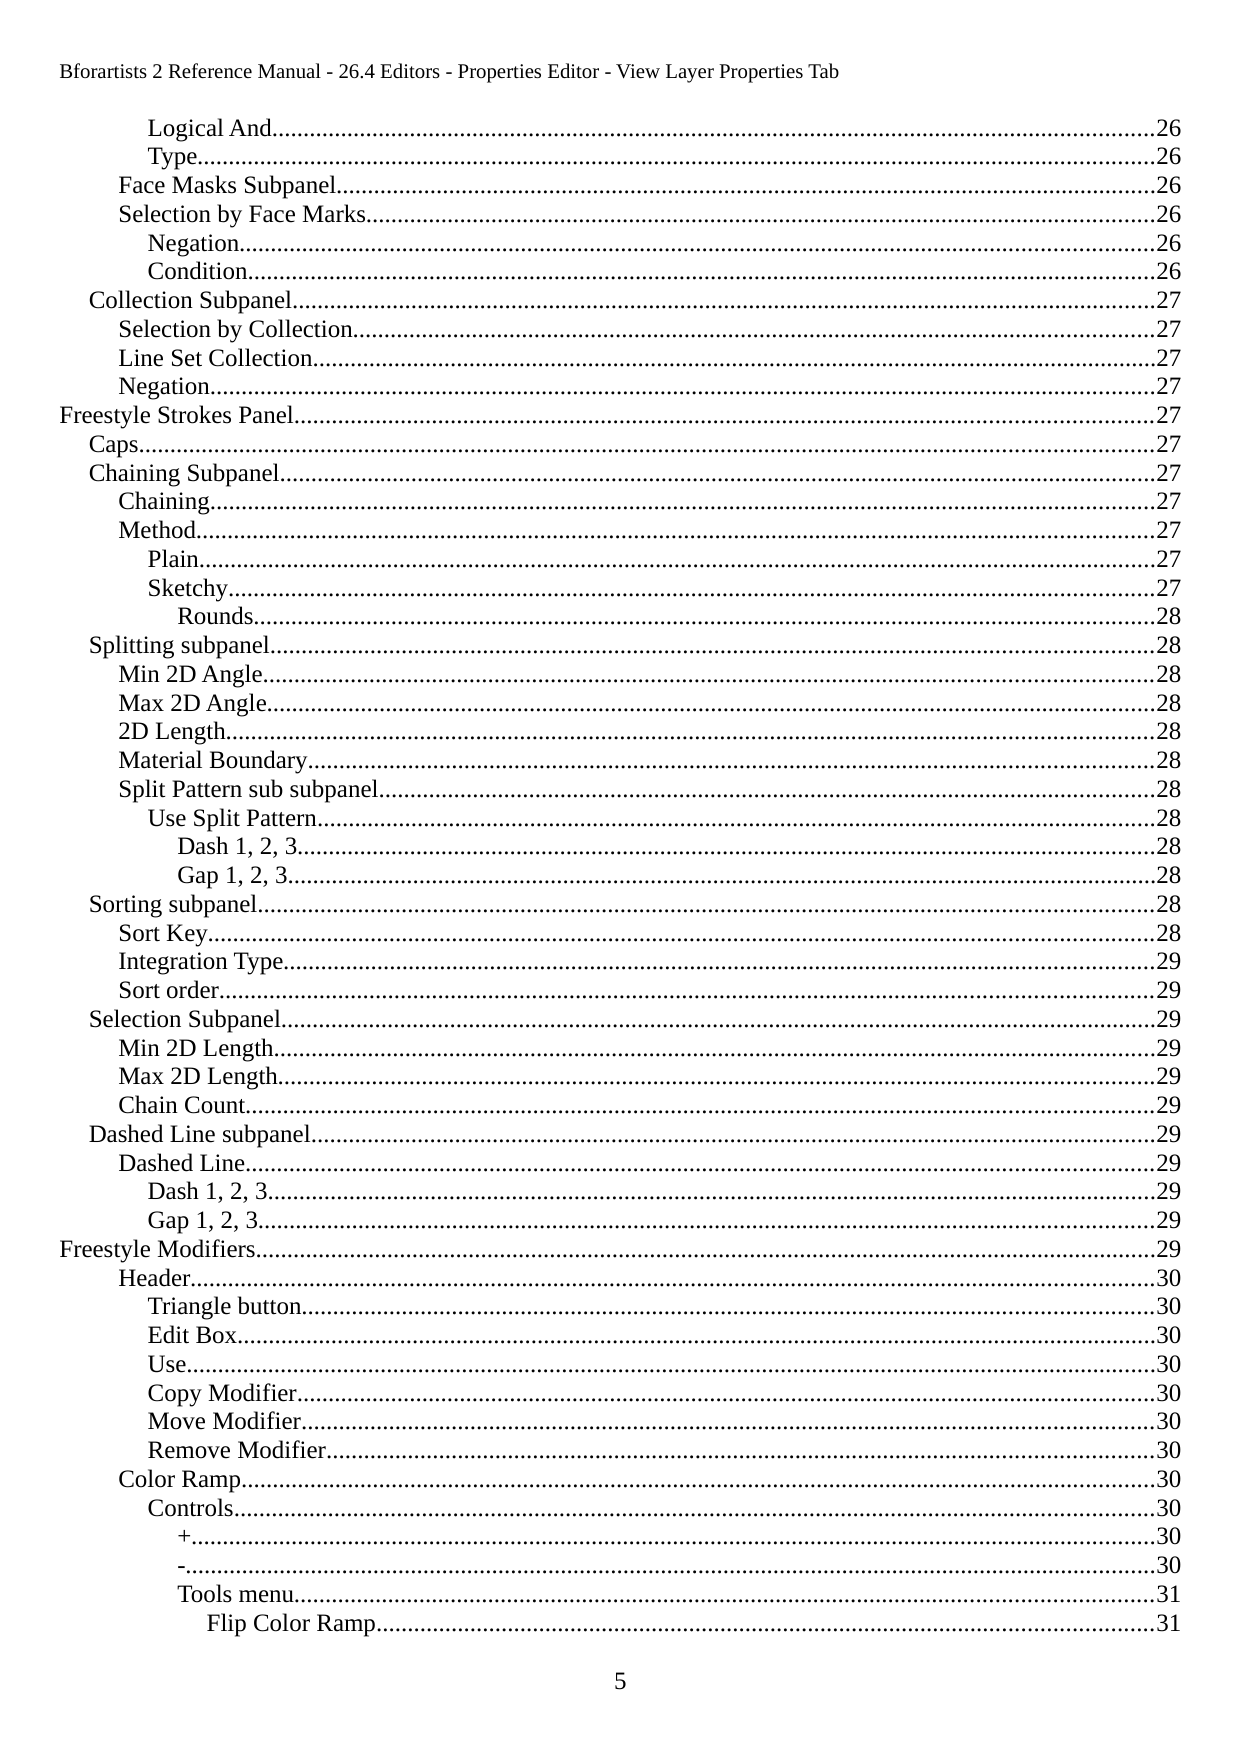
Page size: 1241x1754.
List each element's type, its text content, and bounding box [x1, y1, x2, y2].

text Min 2D Angle 28 [118, 659, 1181, 688]
text Dash 1, 2, 3 29 [147, 1176, 1181, 1205]
text Method 27 [118, 515, 1181, 544]
text Dashed Line 29 [118, 1148, 1181, 1176]
text Sorting subpanel 28 [88, 889, 1181, 918]
text Condition 26 [147, 256, 1181, 285]
text Tools menu 31 [177, 1579, 1181, 1608]
text Selection Subpanel 29 [88, 1004, 1181, 1033]
text Gap 1, 2, 3 29 [147, 1205, 1181, 1234]
text Triangle button 30 [147, 1291, 1181, 1320]
text Chain Count 29 [118, 1090, 1181, 1119]
text Plain 27 [147, 544, 1181, 573]
text Dash 1, 2, 3 28 [177, 831, 1181, 860]
text Header 30 [118, 1263, 1181, 1291]
text Edit Box 30 [147, 1320, 1181, 1349]
text Freestyle Modifiers 29 [59, 1234, 1181, 1263]
text Type 26 [147, 141, 1181, 170]
text Collection Subpanel 27 [88, 285, 1181, 314]
text Material Boundary 28 [118, 745, 1181, 774]
text Selection by Collection 27 [118, 314, 1181, 343]
text Line Set Collection 27 [118, 343, 1181, 371]
text Chaining Subpanel 27 [88, 458, 1181, 486]
text Caps 27 [88, 429, 1181, 458]
text Rounds 28 [177, 601, 1181, 630]
text Negation 26 [147, 228, 1181, 256]
text Splitting subpanel 28 [88, 630, 1181, 659]
text 2D Length 28 [118, 716, 1181, 745]
text + 30 [177, 1521, 1181, 1550]
text Logical And 26 [147, 113, 1181, 141]
text Color Ramp 30 [118, 1464, 1181, 1493]
text Selection by Face Marks 26 [118, 199, 1181, 228]
text Use 30 [147, 1349, 1181, 1378]
text Dashed Line subpanel 29 [88, 1119, 1181, 1148]
text Flip Color Ramp 31 [206, 1608, 1181, 1636]
text Sort Key 28 [118, 918, 1181, 946]
text Remove Modifier 30 [147, 1435, 1181, 1464]
text Sort order 29 [118, 975, 1181, 1004]
text Copy Modifier 30 [147, 1378, 1181, 1406]
text - 30 [177, 1550, 1181, 1579]
text Controls 30 [147, 1493, 1181, 1521]
text Chaining 27 [118, 486, 1181, 515]
text Split Pattern sub subpanel 28 [118, 774, 1181, 803]
text Max 2D Length 29 [118, 1061, 1181, 1090]
text Negation 27 [118, 371, 1181, 400]
text Max 2D Angle 28 [118, 688, 1181, 716]
text Min 2D Length 29 [118, 1033, 1181, 1061]
text Sketchy 27 [147, 573, 1181, 601]
text Integration Type 29 [118, 946, 1181, 975]
text Gap 1, 2, 3 28 [177, 860, 1181, 889]
text Use Split Pattern 28 [147, 803, 1181, 831]
text Face Masks Subpanel 26 [118, 170, 1181, 199]
text Move Modifier 30 [147, 1406, 1181, 1435]
text Freestyle Strokes Panel 27 [59, 400, 1181, 429]
